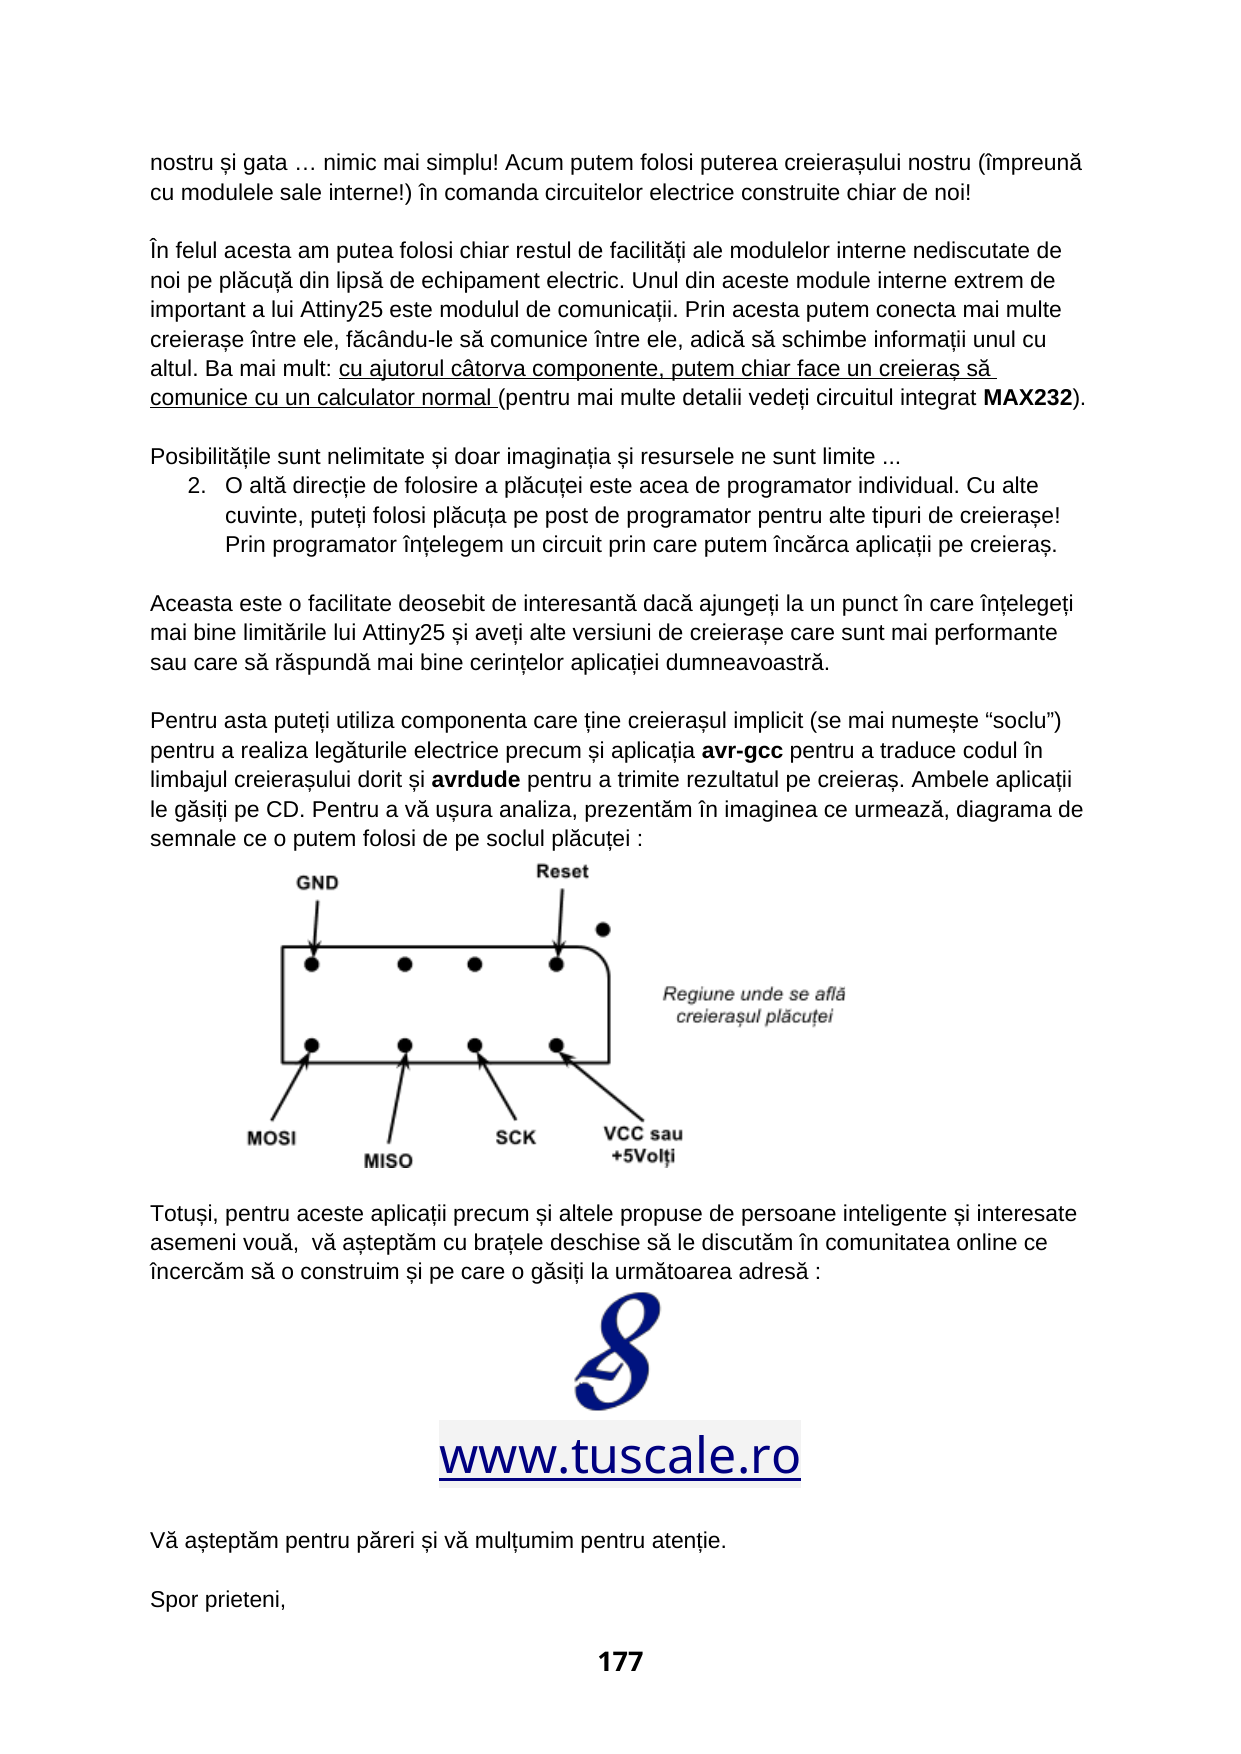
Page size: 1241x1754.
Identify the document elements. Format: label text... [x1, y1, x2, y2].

list O altă direcție de folosire a plăcuței este acea de programator individual. Cu alte cuvinte, puteți folosi plăcuța pe post de programator pentru alte tipuri de creierașe! Prin programator înțelegem un circuit prin care putem încărca aplicații pe creieraș. [187, 473, 1091, 557]
picture [570, 1288, 671, 1417]
text www.tuscale.ro [150, 1420, 1091, 1488]
text Aceasta este o facilitate deosebit de interesantă dacă ajungeți la un punct în care înțelegeți mai bine limitările lui Attiny25 și aveți alte versiuni de creierașe care sunt mai performante sau care să răspundă mai bine cerințelor aplicației dumneavoastră. [150, 591, 1091, 675]
text Vă așteptăm pentru păreri și vă mulțumim pentru atenție. [150, 1528, 1091, 1554]
text Posibilitățile sunt nelimitate și doar imaginația și resursele ne sunt limite ... [150, 444, 1091, 469]
text Spor prieteni, [150, 1587, 1091, 1612]
picture [225, 855, 846, 1168]
text Pentru asta puteți utiliza componenta care ține creierașul implicit (se mai numește “soclu”) pentru a realiza legăturile electrice precum și aplicația avr-gcc pentru a traduce codul în limbajul creierașului dorit și avrdude pentru a trimite rezultatul pe creieraș. Ambele aplicații le găsiți pe CD. Pentru a vă ușura analiza, prezentăm în imaginea ce urmează, diagrama de semnale ce o putem folosi de pe soclul plăcuței : [150, 708, 1091, 851]
text Totuși, pentru aceste aplicații precum și altele propuse de persoane inteligente și interesate asemeni vouă, vă așteptăm cu brațele deschise să le discutăm în comunitatea online ce încercăm să o construim și pe care o găsiți la următoarea adresă : [150, 1200, 1091, 1285]
text În felul acesta am putea folosi chiar restul de facilități ale modulelor interne nediscutate de noi pe plăcuță din lipsă de echipament electric. Unul din aceste module interne extrem de important a lui Attiny25 este modulul de comunicații. Prin acesta putem conecta mai multe creierașe între ele, făcându-le să comunice între ele, adică să schimbe informații unul cu altul. Ba mai mult: cu ajutorul câtorva componente, putem chiar face un creieraș să comunice cu un calculator normal (pentru mai multe detalii vedeți circuitul integrat MAX232). [150, 238, 1091, 411]
text nostru și gata … nimic mai simplu! Acum putem folosi puterea creierașului nostru (împreună cu modulele sale interne!) în comanda circuitelor electrice construite chiar de noi! [150, 150, 1091, 205]
